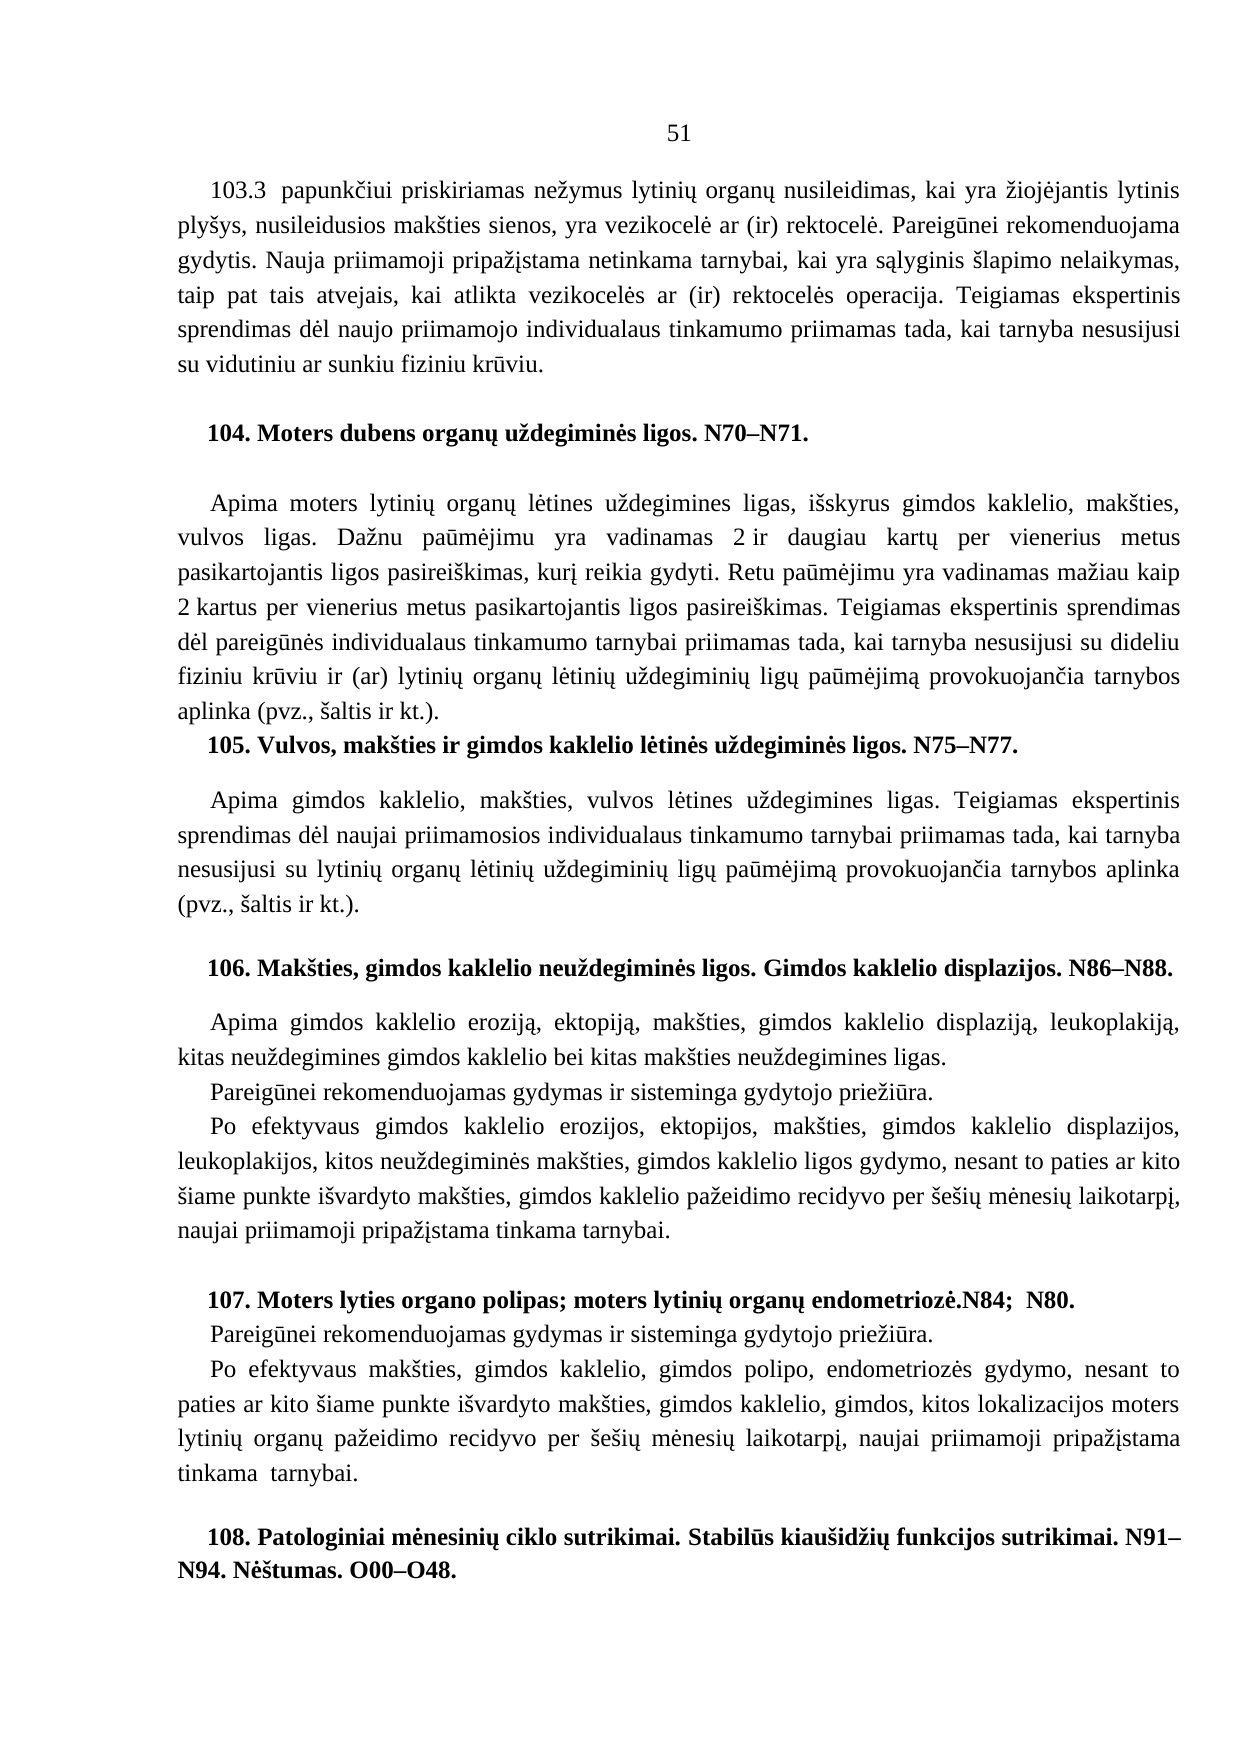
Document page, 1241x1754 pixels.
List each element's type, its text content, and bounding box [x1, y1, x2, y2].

text 108. Patologiniai mėnesinių ciklo sutrikimai. Stabilūs kiaušidžių funkcijos sutrikimai. N91–N94. Nėštumas. O00–O48. [177, 1522, 1181, 1583]
text 107. Moters lyties organo polipas; moters lytinių organų endometriozė.N84; N80. [177, 1285, 1181, 1313]
text Po efektyvaus makšties, gimdos kaklelio, gimdos polipo, endometriozės gydymo, nesant to paties ar kito šiame punkte išvardyto makšties, gimdos kaklelio, gimdos, kitos lokalizacijos moters lytinių organų pažeidimo recidyvo per šešių mėnesių laikotarpį, naujai priimamoji pripažįstama tinkama tarnybai. [177, 1354, 1181, 1487]
text Po efektyvaus gimdos kaklelio erozijos, ektopijos, makšties, gimdos kaklelio displazijos, leukoplakijos, kitos neuždegiminės makšties, gimdos kaklelio ligos gydymo, nesant to paties ar kito šiame punkte išvardyto makšties, gimdos kaklelio pažeidimo recidyvo per šešių mėnesių laikotarpį, naujai priimamoji pripažįstama tinkama tarnybai. [177, 1111, 1181, 1244]
text 103.3 papunkčiui priskiriamas nežymus lytinių organų nusileidimas, kai yra žiojėjantis lytinis plyšys, nusileidusios makšties sienos, yra vezikocelė ar (ir) rektocelė. Pareigūnei rekomenduojama gydytis. Nauja priimamoji pripažįstama netinkama tarnybai, kai yra sąlyginis šlapimo nelaikymas, taip pat tais atvejais, kai atlikta vezikocelės ar (ir) rektocelės operacija. Teigiamas ekspertinis sprendimas dėl naujo priimamojo individualaus tinkamumo priimamas tada, kai tarnyba nesusijusi su vidutiniu ar sunkiu fiziniu krūviu. [177, 176, 1181, 378]
text Apima moters lytinių organų lėtines uždegimines ligas, išskyrus gimdos kaklelio, makšties, vulvos ligas. Dažnu paūmėjimu yra vadinamas 2 ir daugiau kartų per vienerius metus pasikartojantis ligos pasireiškimas, kurį reikia gydyti. Retu paūmėjimu yra vadinamas mažiau kaip 2 kartus per vienerius metus pasikartojantis ligos pasireiškimas. Teigiamas ekspertinis sprendimas dėl pareigūnės individualaus tinkamumo tarnybai priimamas tada, kai tarnyba nesusijusi su dideliu fiziniu krūviu ir (ar) lytinių organų lėtinių uždegiminių ligų paūmėjimą provokuojančia tarnybos aplinka (pvz., šaltis ir kt.). [177, 488, 1181, 725]
text 104. Moters dubens organų uždegiminės ligos. N70–N71. [177, 418, 1181, 447]
text Apima gimdos kaklelio eroziją, ektopiją, makšties, gimdos kaklelio displaziją, leukoplakiją, kitas neuždegimines gimdos kaklelio bei kitas makšties neuždegimines ligas. [177, 1007, 1181, 1071]
text Pareigūnei rekomenduojamas gydymas ir sisteminga gydytojo priežiūra. [177, 1077, 1181, 1105]
text 106. Makšties, gimdos kaklelio neuždegiminės ligos. Gimdos kaklelio displazijos. N86–N88. [177, 953, 1181, 981]
text Pareigūnei rekomenduojamas gydymas ir sisteminga gydytojo priežiūra. [177, 1319, 1181, 1348]
text Apima gimdos kaklelio, makšties, vulvos lėtines uždegimines ligas. Teigiamas ekspertinis sprendimas dėl naujai priimamosios individualaus tinkamumo tarnybai priimamas tada, kai tarnyba nesusijusi su lytinių organų lėtinių uždegiminių ligų paūmėjimą provokuojančia tarnybos aplinka (pvz., šaltis ir kt.). [177, 785, 1181, 918]
text 105. Vulvos, makšties ir gimdos kaklelio lėtinės uždegiminės ligos. N75–N77. [177, 731, 1181, 759]
